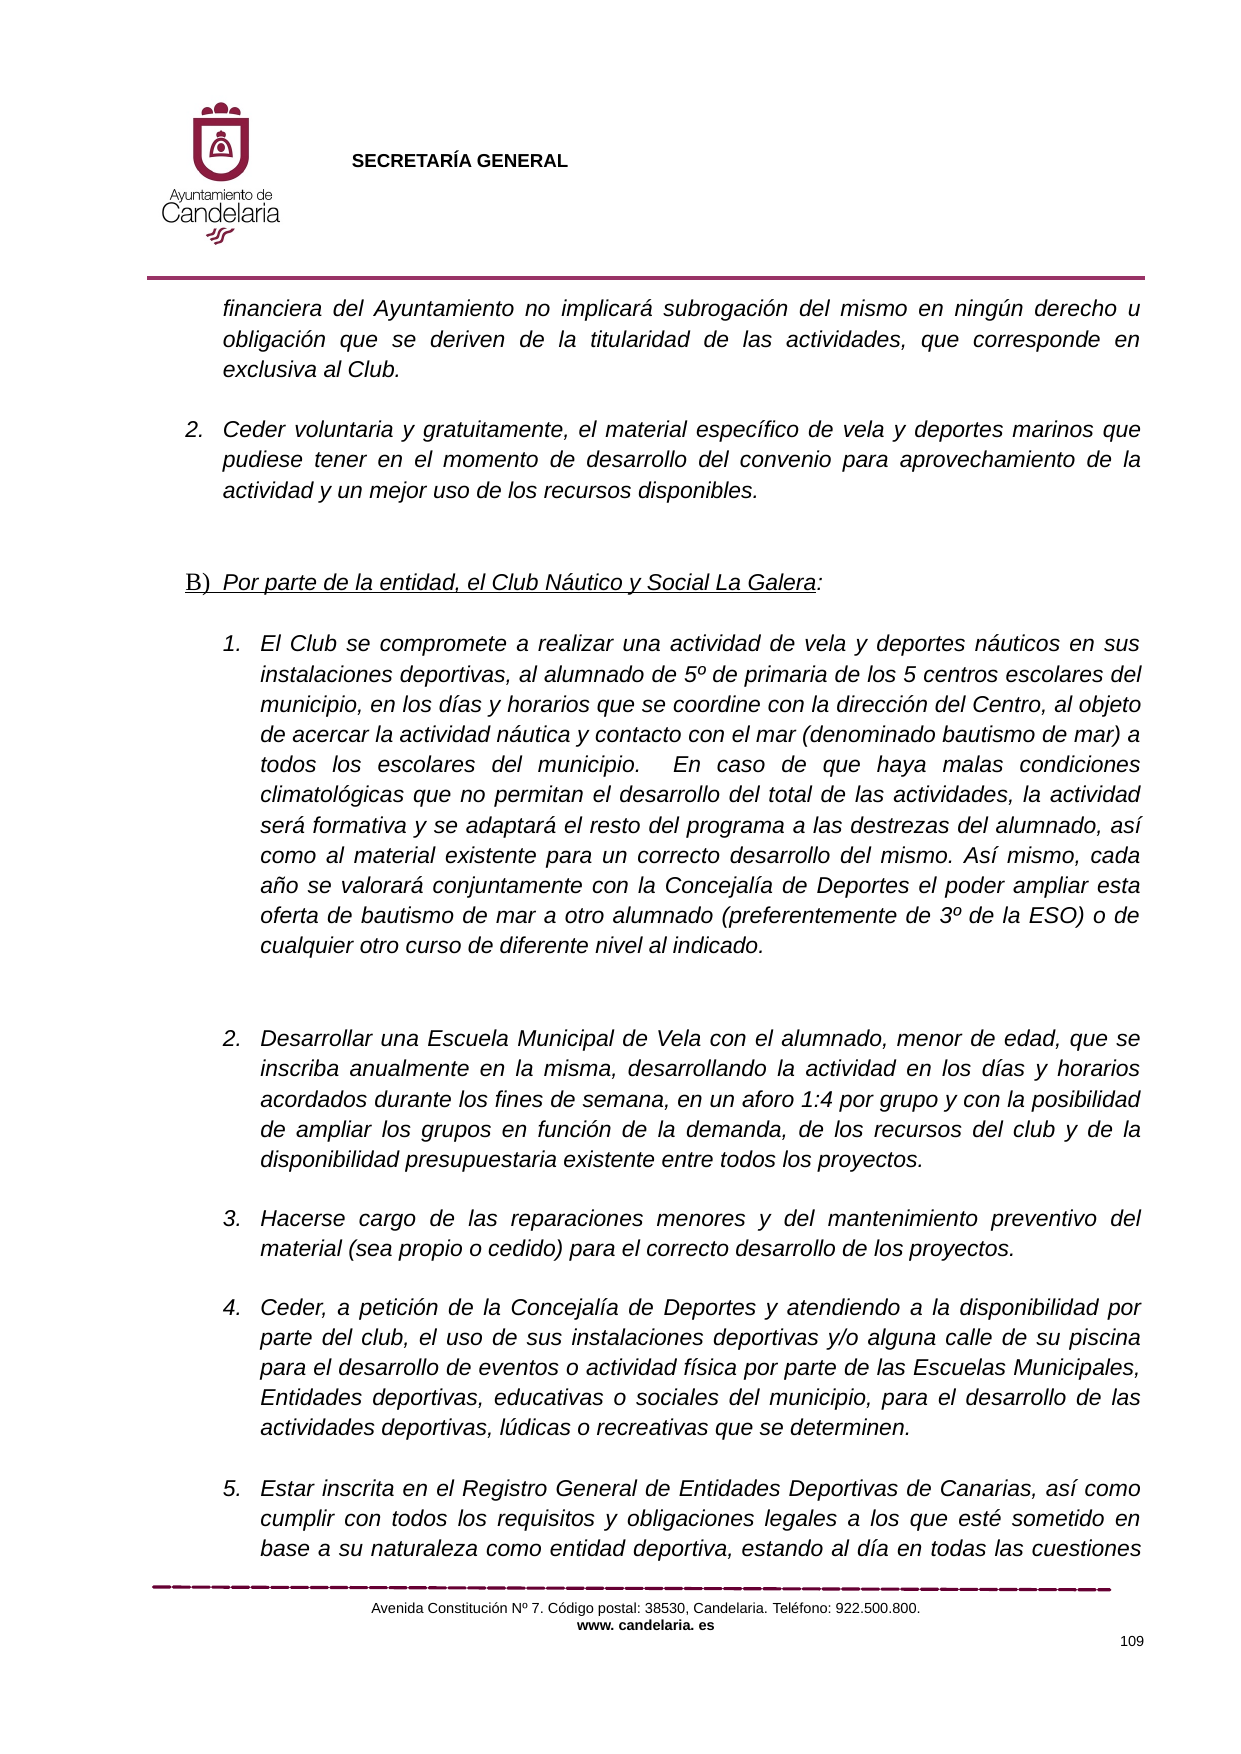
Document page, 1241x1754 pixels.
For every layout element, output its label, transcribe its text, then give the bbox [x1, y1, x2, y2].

list financiera del Ayuntamiento no implicará subrogación del mismo en ningún derecho u obligación que se deriven de la titularidad de las actividades, que corresponde en exclusiva al Club. [185, 295, 1144, 382]
list Ceder, a petición de la Concejalía de Deportes y atendiendo a la disponibilidad por parte del club, el uso de sus instalaciones deportivas y/o alguna calle de su piscina para el desarrollo de eventos o actividad física por parte de las Escuelas Municipales, Entidades deportivas, educativas o sociales del municipio, para el desarrollo de las actividades deportivas, lúdicas o recreativas que se determinen. [223, 1293, 1144, 1441]
list Por parte de la entidad, el Club Náutico y Social La Galera: [185, 567, 1144, 596]
list Desarrollar una Escuela Municipal de Vela con el alumnado, menor de edad, que se inscriba anualmente en la misma, desarrollando la actividad en los días y horarios acordados durante los fines de semana, en un aforo 1:4 por grupo y con la posibilidad de ampliar los grupos en función de la demanda, de los recursos del club y de la disponibilidad presupuestaria existente entre todos los proyectos. [223, 1025, 1144, 1172]
list Ceder voluntaria y gratuitamente, el material específico de vela y deportes marinos que pudiese tener en el momento de desarrollo del convenio para aprovechamiento de la actividad y un mejor uso de los recursos disponibles. [185, 416, 1144, 503]
list El Club se compromete a realizar una actividad de vela y deportes náuticos en sus instalaciones deportivas, al alumnado de 5º de primaria de los 5 centros escolares del municipio, en los días y horarios que se coordine con la dirección del Centro, al objeto de acercar la actividad náutica y contacto con el mar (denominado bautismo de mar) a todos los escolares del municipio. En caso de que haya malas condiciones climatológicas que no permitan el desarrollo del total de las actividades, la actividad será formativa y se adaptará el resto del programa a las destrezas del alumnado, así como al material existente para un correcto desarrollo del mismo. Así mismo, cada año se valorará conjuntamente con la Concejalía de Deportes el poder ampliar esta oferta de bautismo de mar a otro alumnado (preferentemente de 3º de la ESO) o de cualquier otro curso de diferente nivel al indicado. [223, 630, 1144, 959]
list Estar inscrita en el Registro General de Entidades Deportivas de Canarias, así como cumplir con todos los requisitos y obligaciones legales a los que esté sometido en base a su naturaleza como entidad deportiva, estando al día en todas las cuestiones [223, 1475, 1144, 1562]
list Hacerse cargo de las reparaciones menores y del mantenimiento preventivo del material (sea propio o cedido) para el correcto desarrollo de los proyectos. [223, 1205, 1144, 1261]
